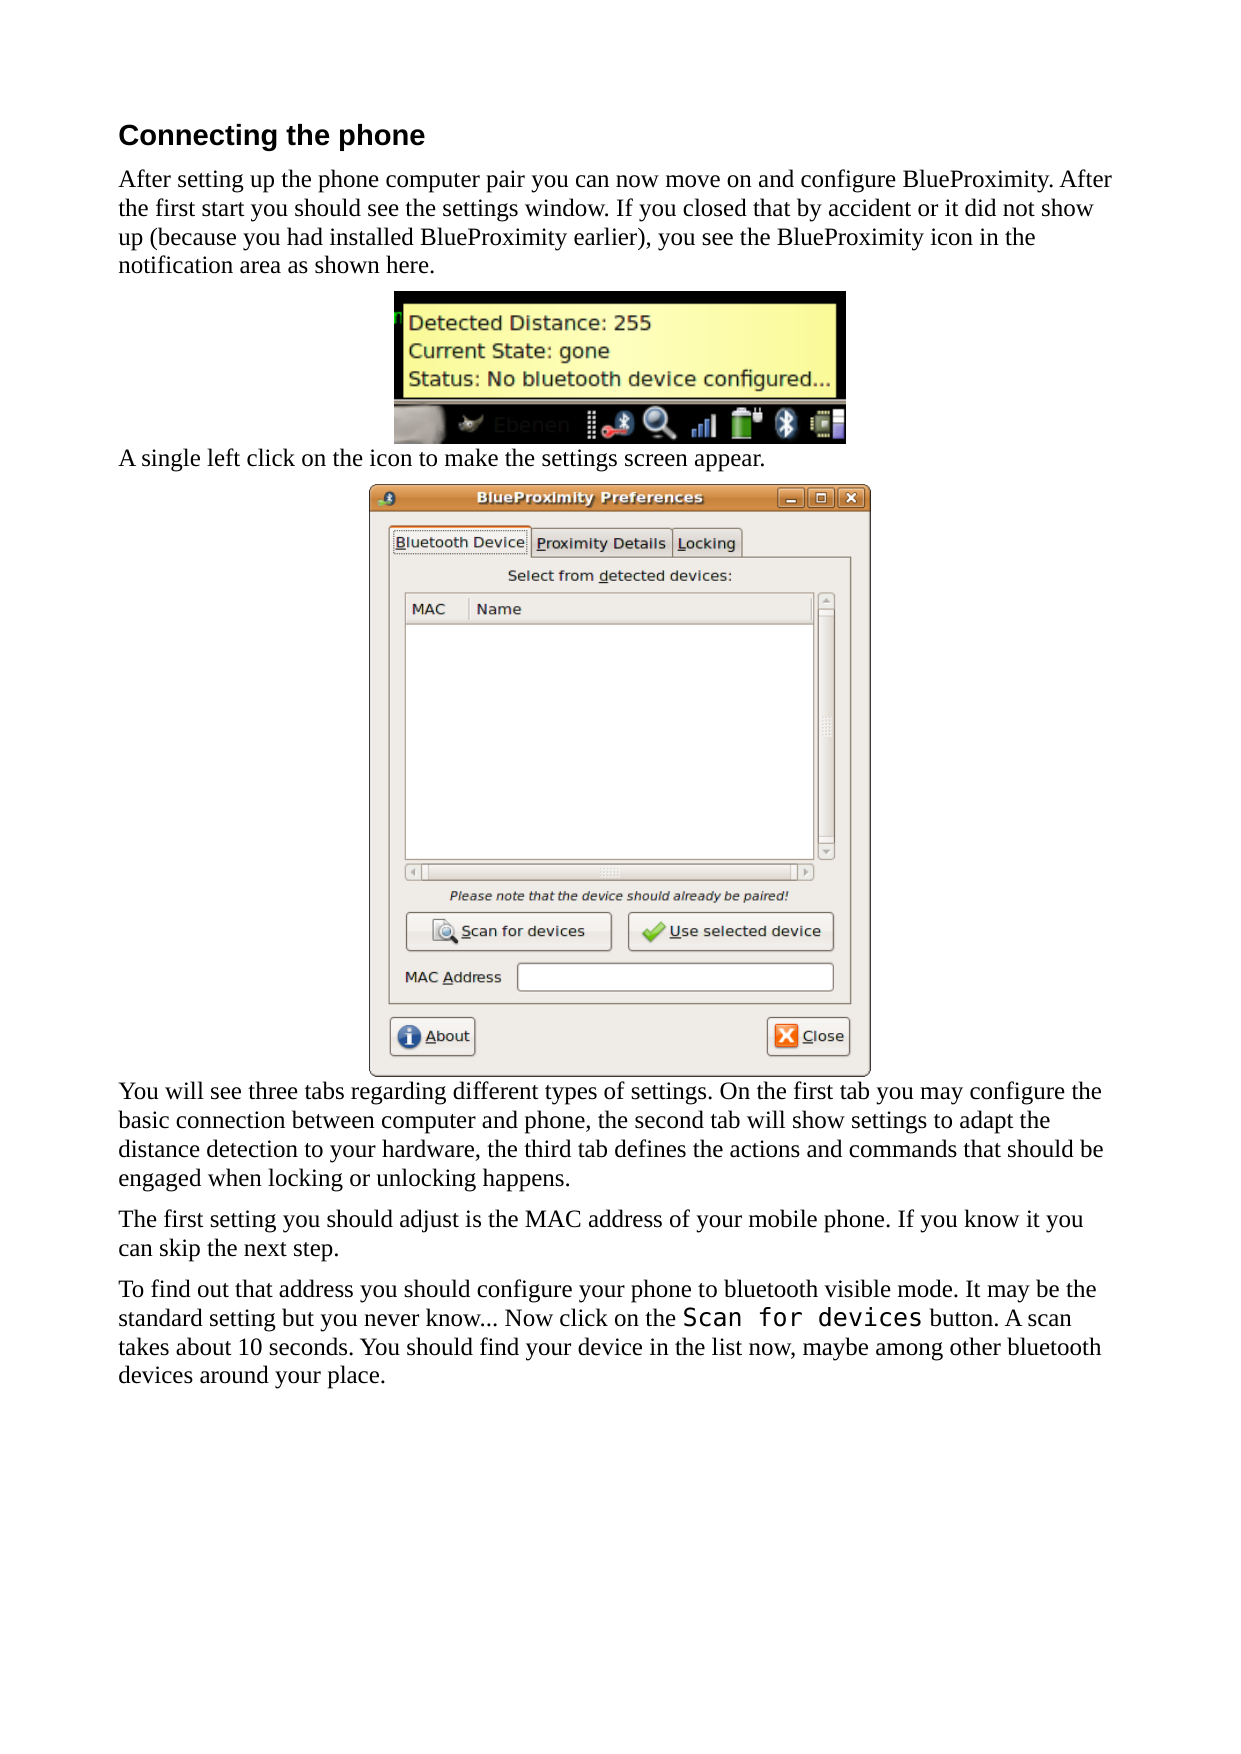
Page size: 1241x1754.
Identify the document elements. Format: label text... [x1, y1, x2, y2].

subtitle Connecting the phone [118, 118, 1122, 152]
text The first setting you should adjust is the MAC address of your mobile phone. If you know it you can skip the next step. [118, 1204, 1122, 1261]
text You will see three tabs regarding different types of settings. On the first tab you may configure the basic connection between computer and phone, the second tab will show settings to adapt the distance detection to your hardware, the third tab defines the actions and commands that should be engaged when locking or unlocking happens. [118, 1077, 1122, 1191]
text After setting up the phone computer pair you can now move on and configure BlueProximity. After the first start you should see the settings window. If you closed that by accident or it did not show up (because you had installed BlueProximity earlier), you see the BlueProximity icon in the notification area as shown here. [118, 164, 1122, 279]
picture [394, 291, 846, 444]
text To find out that address you should configure your phone to bluetooth visible mode. It may be the standard setting but you never know... Now click on the Scan for devices button. A scan takes about 10 seconds. You should find your device in the list now, maybe among other bluetooth devices around your place. [118, 1274, 1122, 1389]
picture [369, 484, 871, 1077]
text A single left click on the icon to make the settings screen appear. [118, 444, 1122, 472]
